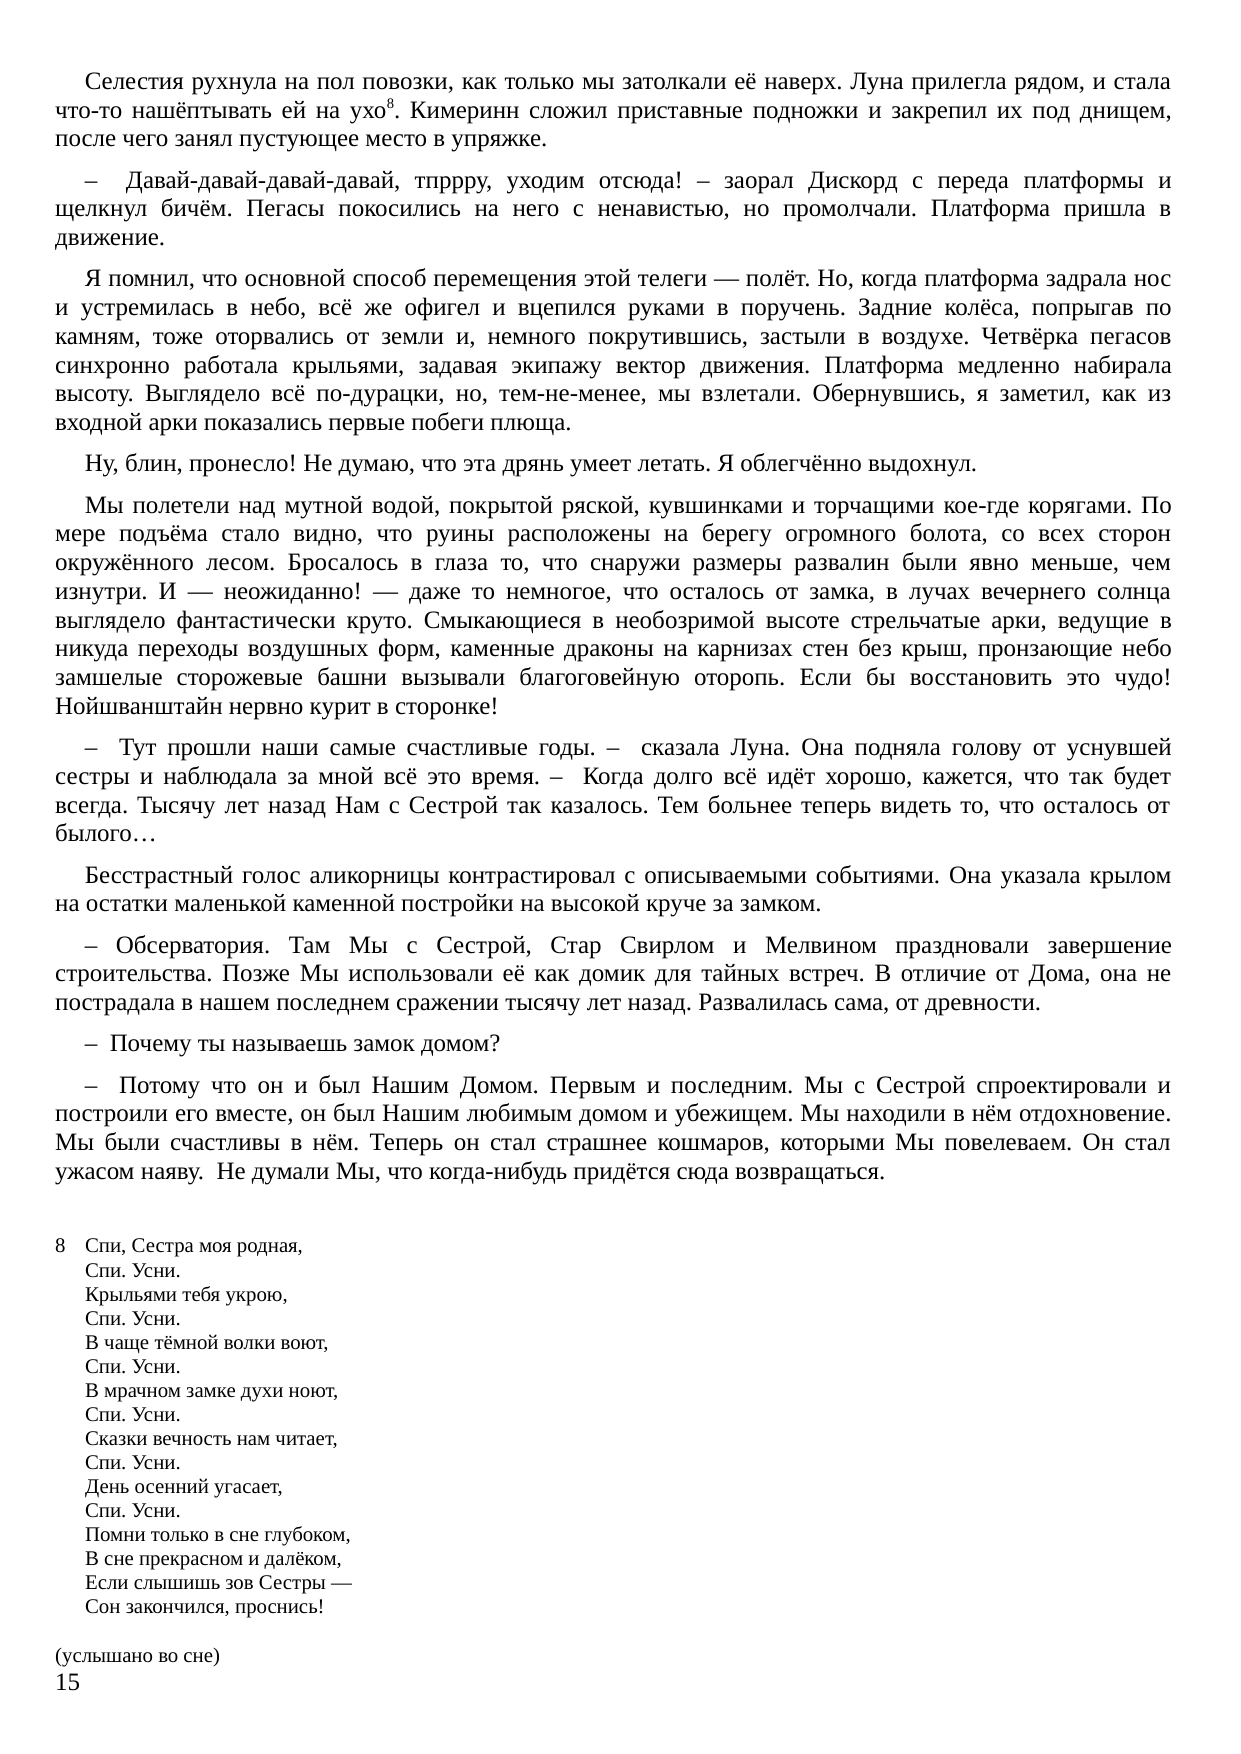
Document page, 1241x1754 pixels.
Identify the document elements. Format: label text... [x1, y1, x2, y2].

text В сне прекрасном и далёком, Если слышишь зов Сестры — Сон закончился, проснись! [55, 1546, 1173, 1642]
text Спи, Сестра моя родная, Спи. Усни. Крыльями тебя укрою, Спи. Усни. [55, 1233, 1173, 1330]
text Бесстрастный голос аликорницы контрастировал с описываемыми событиями. Она указала крылом на остатки маленькой каменной постройки на высокой круче за замком. [55, 860, 1173, 917]
text – Почему ты называешь замок домом? [55, 1028, 1173, 1057]
text Селестия рухнула на пол повозки, как только мы затолкали её наверх. Луна прилегла рядом, и стала что-то нашёптывать ей на ухо. Кимеринн сложил приставные подножки и закрепил их под днищем, после чего занял пустующее место в упряжке. [55, 66, 1173, 152]
text Сказки вечность нам читает, Спи. Усни. День осенний угасает, Спи. Усни. Помни только в сне глубоком, [55, 1426, 1173, 1546]
text В чаще тёмной волки воют, Спи. Усни. [55, 1330, 1173, 1378]
text В мрачном замке духи ноют, Спи. Усни. [55, 1378, 1173, 1426]
text Ну, блин, пронесло! Не думаю, что эта дрянь умеет летать. Я облегчённо выдохнул. [55, 448, 1173, 477]
text (услышано во сне) [55, 1642, 1173, 1667]
text – Обсерватория. Там Мы с Сестрой, Стар Свирлом и Мелвином праздновали завершение строительства. Позже Мы использовали её как домик для тайных встреч. В отличие от Дома, она не пострадала в нашем последнем сражении тысячу лет назад. Развалилась сама, от древности. [55, 930, 1173, 1016]
text – Потому что он и был Нашим Домом. Первым и последним. Мы с Сестрой спроектировали и построили его вместе, он был Нашим любимым домом и убежищем. Мы находили в нём отдохновение. Мы были счастливы в нём. Теперь он стал страшнее кошмаров, которыми Мы повелеваем. Он стал ужасом наяву. Не думали Мы, что когда-нибудь придётся сюда возвращаться. [55, 1070, 1173, 1185]
text – Давай-давай-давай-давай, тпррру, уходим отсюда! – заорал Дискорд с переда платформы и щелкнул бичём. Пегасы покосились на него с ненавистью, но промолчали. Платформа пришла в движение. [55, 165, 1173, 251]
text Мы полетели над мутной водой, покрытой ряской, кувшинками и торчащими кое-где корягами. По мере подъёма стало видно, что руины расположены на берегу огромного болота, со всех сторон окружённого лесом. Бросалось в глаза то, что снаружи размеры развалин были явно меньше, чем изнутри. И — неожиданно! — даже то немногое, что осталось от замка, в лучах вечернего солнца выглядело фантастически круто. Смыкающиеся в необозримой высоте стрельчатые арки, ведущие в никуда переходы воздушных форм, каменные драконы на карнизах стен без крыш, пронзающие небо замшелые сторожевые башни вызывали благоговейную оторопь. Если бы восстановить это чудо! Нойшванштайн нервно курит в сторонке! [55, 490, 1173, 720]
text – Тут прошли наши самые счастливые годы. – сказала Луна. Она подняла голову от уснувшей сестры и наблюдала за мной всё это время. – Когда долго всё идёт хорошо, кажется, что так будет всегда. Тысячу лет назад Нам с Сестрой так казалось. Тем больнее теперь видеть то, что осталось от былого… [55, 732, 1173, 847]
text Я помнил, что основной способ перемещения этой телеги — полёт. Но, когда платформа задрала нос и устремилась в небо, всё же офигел и вцепился руками в поручень. Задние колёса, попрыгав по камням, тоже оторвались от земли и, немного покрутившись, застыли в воздухе. Четвёрка пегасов синхронно работала крыльями, задавая экипажу вектор движения. Платформа медленно набирала высоту. Выглядело всё по-дурацки, но, тем-не-менее, мы взлетали. Обернувшись, я заметил, как из входной арки показались первые побеги плюща. [55, 263, 1173, 436]
